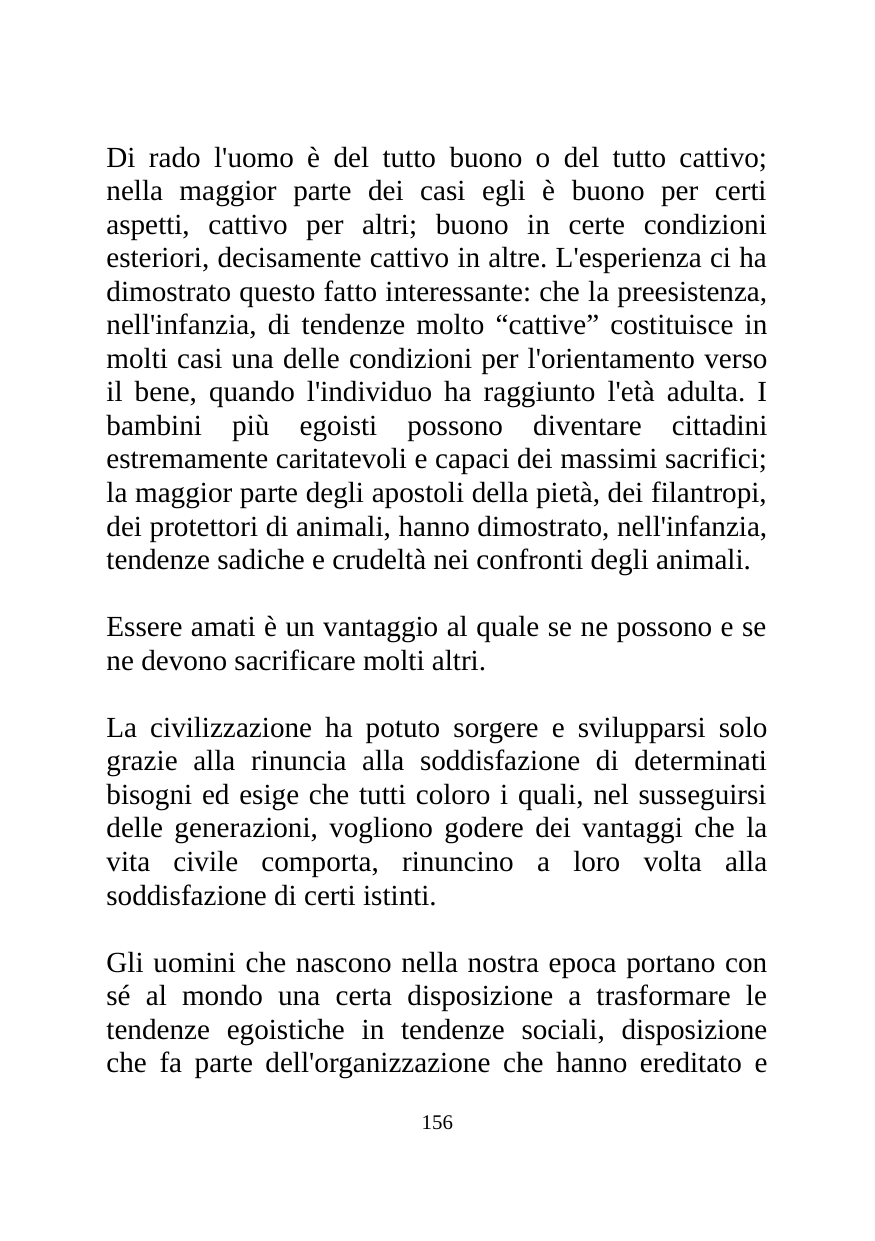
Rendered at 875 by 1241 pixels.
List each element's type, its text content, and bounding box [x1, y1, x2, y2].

text Essere amati è un vantaggio al quale se ne possono e se ne devono sacrificare molti altri. [106, 609, 768, 676]
text La civilizzazione ha potuto sorgere e svilupparsi solo grazie alla rinuncia alla soddisfazione di determinati bisogni ed esige che tutti coloro i quali, nel susseguirsi delle generazioni, vogliono godere dei vantaggi che la vita civile comporta, rinuncino a loro volta alla soddisfazione di certi istinti. [106, 710, 768, 911]
text Gli uomini che nascono nella nostra epoca portano con sé al mondo una certa disposizione a trasformare le tendenze egoistiche in tendenze sociali, disposizione che fa parte dell'organizzazione che hanno ereditato e [106, 945, 768, 1079]
text Di rado l'uomo è del tutto buono o del tutto cattivo; nella maggior parte dei casi egli è buono per certi aspetti, cattivo per altri; buono in certe condizioni esteriori, decisamente cattivo in altre. L'esperienza ci ha dimostrato questo fatto interessante: che la preesistenza, nell'infanzia, di tendenze molto “cattive” costituisce in molti casi una delle condizioni per l'orientamento verso il bene, quando l'individuo ha raggiunto l'età adulta. I bambini più egoisti possono diventare cittadini estremamente caritatevoli e capaci dei massimi sacrifici; la maggior parte degli apostoli della pietà, dei filantropi, dei protettori di animali, hanno dimostrato, nell'infanzia, tendenze sadiche e crudeltà nei confronti degli animali. [106, 140, 768, 576]
